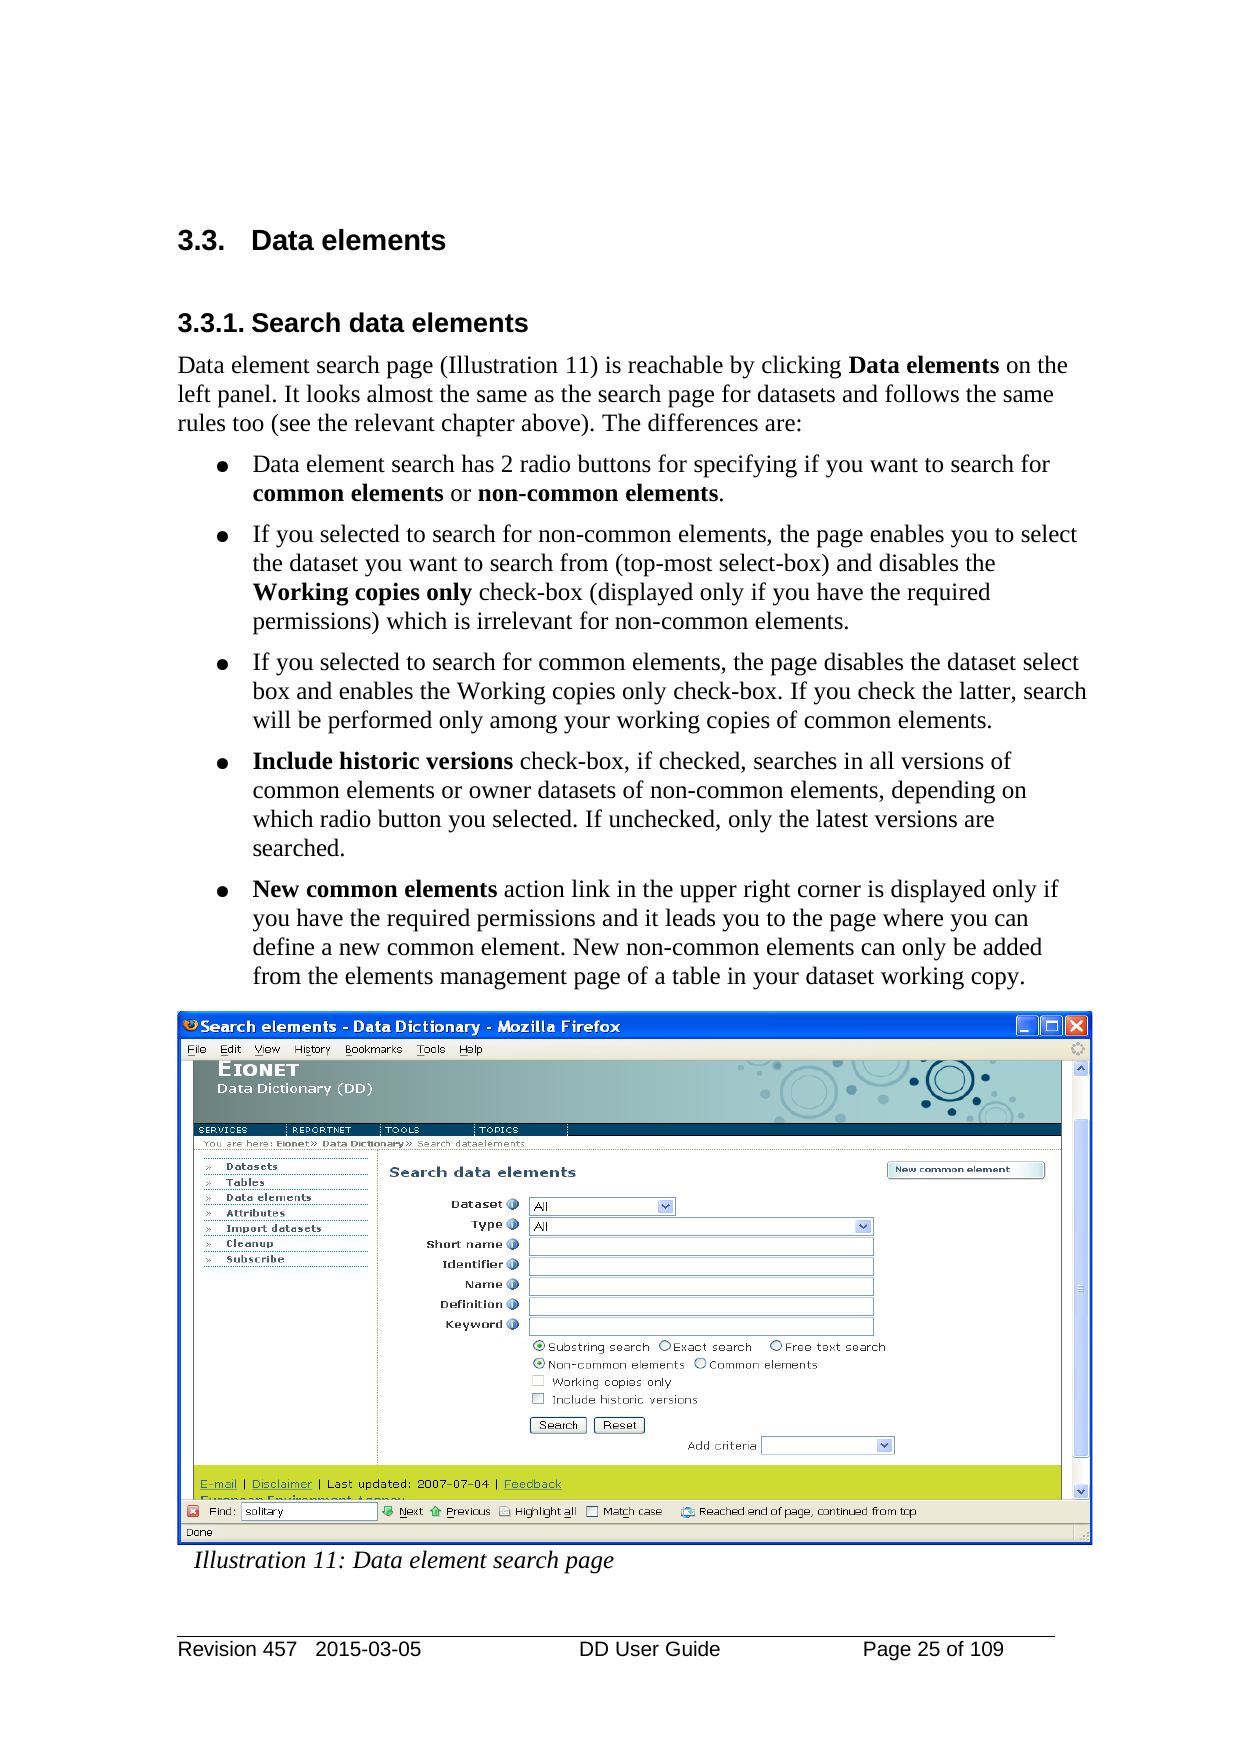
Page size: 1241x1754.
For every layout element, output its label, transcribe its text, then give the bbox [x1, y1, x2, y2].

list If you selected to search for common elements, the page disables the dataset select box and enables the Working copies only check-box. If you check the latter, search will be performed only among your working copies of common elements. [215, 647, 1092, 734]
subtitle Search data elements [177, 307, 1092, 338]
list Data element search has 2 radio buttons for specifying if you want to search for common elements or non-common elements. [215, 449, 1092, 507]
text Data element search page (Illustration 11) is reachable by clicking Data elements on the left panel. It looks almost the same as the search page for datasets and follows the same rules too (see the relevant chapter above). The differences are: [177, 350, 1092, 437]
list If you selected to search for non-common elements, the page enables you to select the dataset you want to search from (top-most select-box) and disables the Working copies only check-box (displayed only if you have the required permissions) which is irrelevant for non-common elements. [215, 519, 1092, 635]
list Include historic versions check-box, if checked, searches in all versions of common elements or owner datasets of non-common elements, depending on which radio button you selected. If unchecked, only the latest versions are searched. [215, 746, 1092, 862]
picture [177, 1011, 1093, 1545]
subtitle Data elements [177, 223, 1092, 257]
list New common elements action link in the upper right corner is displayed only if you have the required permissions and it leads you to the page where you can define a new common element. New non-common elements can only be added from the elements management page of a table in your dataset working copy. [215, 874, 1092, 990]
text Illustration 11: Data element search page [194, 1545, 1076, 1574]
